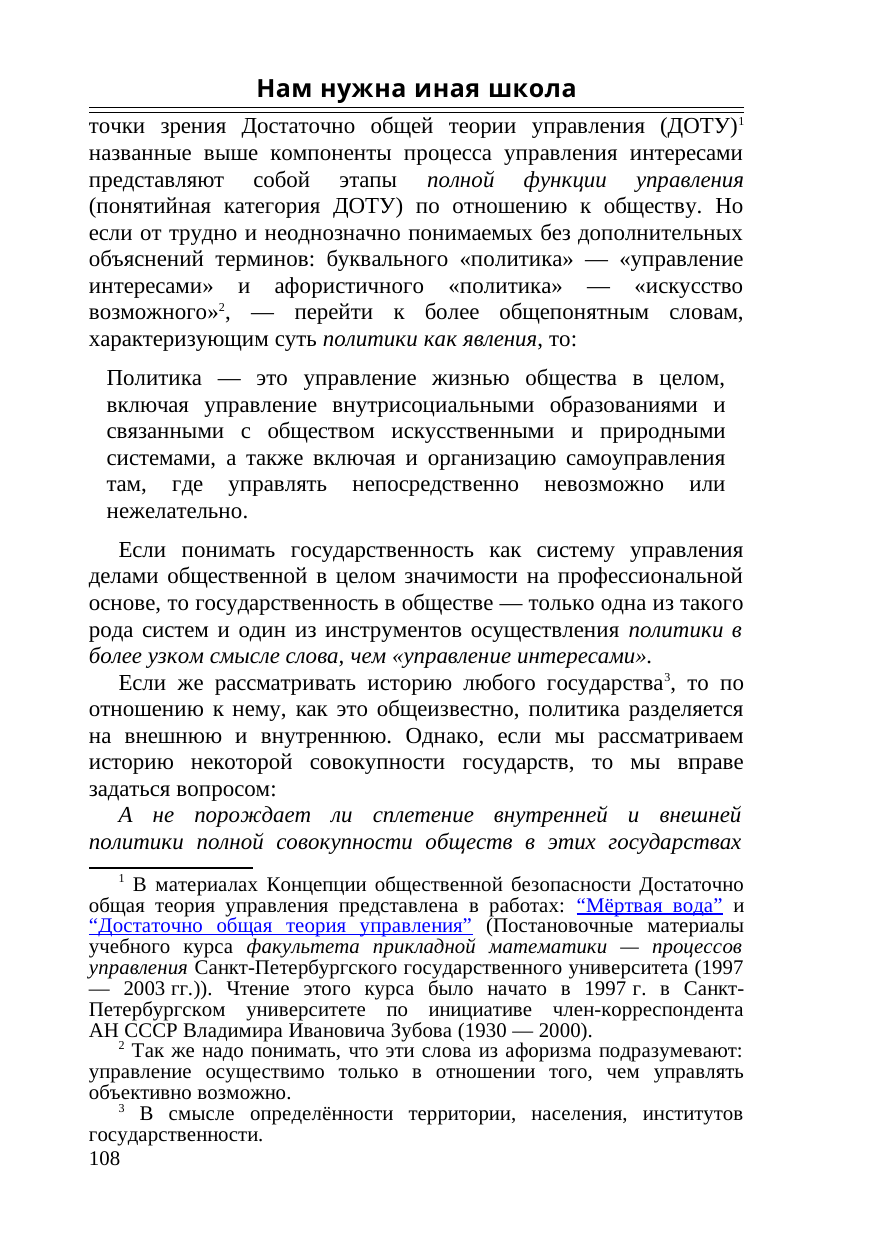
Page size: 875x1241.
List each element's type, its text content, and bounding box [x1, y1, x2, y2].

text Так же надо понимать, что эти слова из афоризма подразумевают: управление осуществимо только в отношении того, чем управлять объективно возможно. [89, 1041, 744, 1104]
text В материалах Концепции общественной безопасности Достаточно общая теория управления представлена в работах: “Мёртвая вода” и “Достаточно общая теория управления” (Постановочные материалы учебного курса факультета прикладной математики — процессов управления Санкт-Петербургского государственного университета (1997 — 2003 гг.)). Чтение этого курса было начато в 1997 г. в Санкт-Петербургском университете по инициативе член-корреспондента АН СССР Владимира Ивановича Зубова (1930 — 2000). [89, 874, 744, 1041]
text Если же рассматривать историю любого государства, то по отношению к нему, как это общеизвестно, политика разделяется на внешнюю и внутреннюю. Однако, если мы рассматриваем историю некоторой совокупности государств, то мы вправе задаться вопросом: [89, 668, 744, 801]
text А не порождает ли сплетение внутренней и внешней политики полной совокупности обществ в этих государствах [89, 801, 744, 854]
text Политика — это управление жизнью общества в целом, включая управление внутрисоциальными образованиями и связанными с обществом искусственными и природными системами, а также включая и организацию самоуправления там, где управлять непосредственно невозможно или нежелательно. [106, 364, 726, 523]
text В смысле определённости территории, населения, институтов государственности. [89, 1104, 744, 1145]
text точки зрения Достаточно общей теории управления (ДОТУ) названные выше компоненты процесса управления интересами представляют собой этапы полной функции управления (понятийная категория ДОТУ) по отношению к обществу. Но если от трудно и неоднозначно понимаемых без дополнительных объяснений терминов: буквального «политика» — «управление интересами» и афористичного «политика» — «искусство возможного», — перейти к более общепонятным словам, характеризующим суть политики как явления, то: [89, 113, 744, 351]
text Если понимать государственность как систему управления делами общественной в целом значимости на профессиональной основе, то государственность в обществе — только одна из такого рода систем и один из инструментов осуществления политики в более узком смысле слова, чем «управление интересами». [89, 536, 744, 668]
